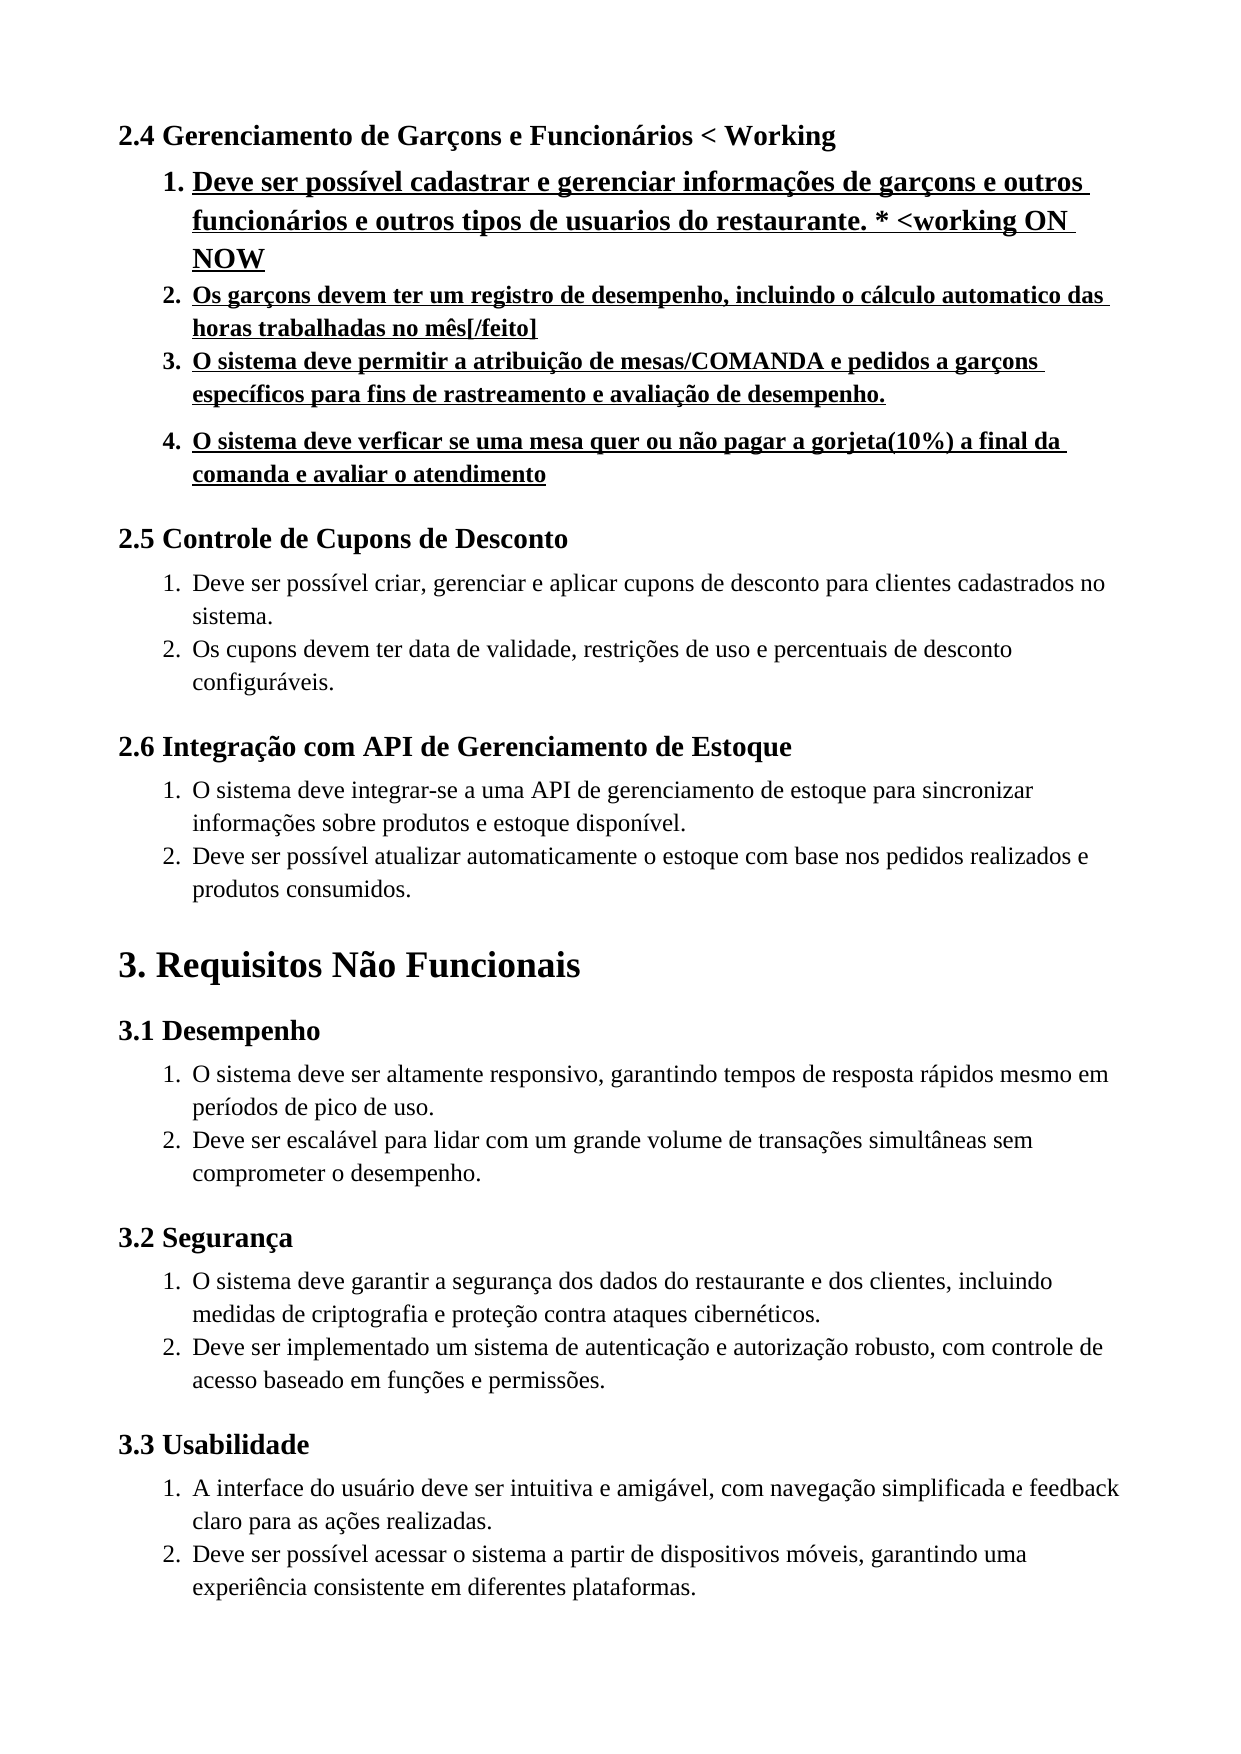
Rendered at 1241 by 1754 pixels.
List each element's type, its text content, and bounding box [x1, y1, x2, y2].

list O sistema deve integrar-se a uma API de gerenciamento de estoque para sincronizar informações sobre produtos e estoque disponível. [162, 775, 1122, 837]
list O sistema deve verficar se uma mesa quer ou não pagar a gorjeta(10%) a final da comanda e avaliar o atendimento [162, 426, 1122, 488]
list O sistema deve permitir a atribuição de mesas/COMANDA e pedidos a garçons específicos para fins de rastreamento e avaliação de desempenho. [162, 346, 1122, 408]
list Deve ser possível cadastrar e gerenciar informações de garçons e outros funcionários e outros tipos de usuarios do restaurante. * <working ON NOW [162, 164, 1122, 275]
subtitle 3. Requisitos Não Funcionais [118, 942, 1122, 986]
subtitle 2.5 Controle de Cupons de Desconto [118, 522, 1122, 555]
subtitle 3.3 Usabilidade [118, 1427, 1122, 1461]
list O sistema deve ser altamente responsivo, garantindo tempos de resposta rápidos mesmo em períodos de pico de uso. [162, 1059, 1122, 1121]
list O sistema deve garantir a segurança dos dados do restaurante e dos clientes, incluindo medidas de criptografia e proteção contra ataques cibernéticos. [162, 1266, 1122, 1328]
list Deve ser implementado um sistema de autenticação e autorização robusto, com controle de acesso baseado em funções e permissões. [162, 1332, 1122, 1394]
list Deve ser possível acessar o sistema a partir de dispositivos móveis, garantindo uma experiência consistente em diferentes plataformas. [162, 1539, 1122, 1601]
list Deve ser possível atualizar automaticamente o estoque com base nos pedidos realizados e produtos consumidos. [162, 841, 1122, 903]
subtitle 2.6 Integração com API de Gerenciamento de Estoque [118, 729, 1122, 762]
list Deve ser possível criar, gerenciar e aplicar cupons de desconto para clientes cadastrados no sistema. [162, 568, 1122, 629]
subtitle 3.1 Desempenho [118, 1013, 1122, 1046]
list Os garçons devem ter um registro de desempenho, incluindo o cálculo automatico das horas trabalhadas no mês[/feito] [162, 280, 1122, 342]
subtitle 3.2 Segurança [118, 1220, 1122, 1253]
list Deve ser escalável para lidar com um grande volume de transações simultâneas sem comprometer o desempenho. [162, 1125, 1122, 1187]
list A interface do usuário deve ser intuitiva e amigável, com navegação simplificada e feedback claro para as ações realizadas. [162, 1473, 1122, 1535]
subtitle 2.4 Gerenciamento de Garçons e Funcionários < Working [118, 118, 1122, 152]
list Os cupons devem ter data de validade, restrições de uso e percentuais de desconto configuráveis. [162, 634, 1122, 696]
